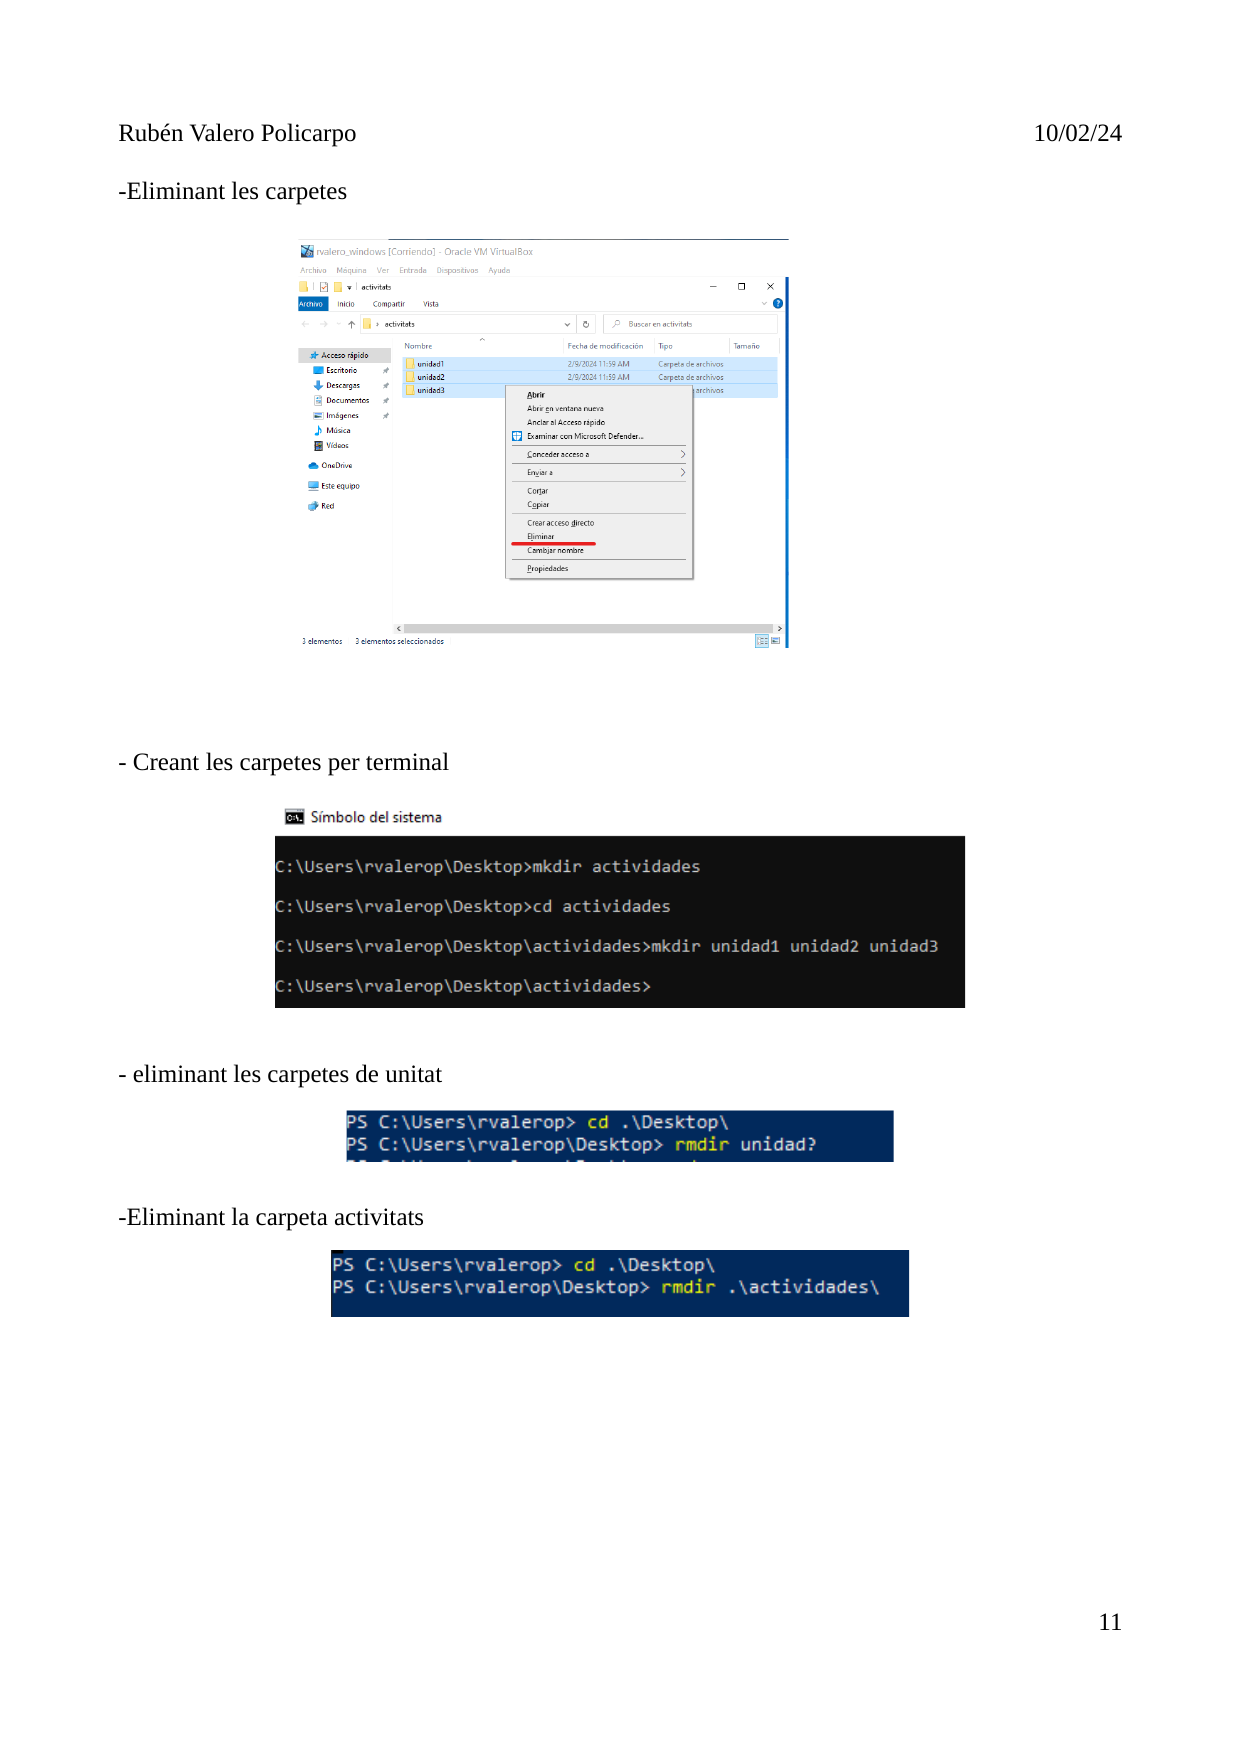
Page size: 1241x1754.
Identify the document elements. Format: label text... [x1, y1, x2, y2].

picture [331, 1250, 910, 1317]
text - Creant les carpetes per terminal [118, 747, 1122, 776]
text - eliminant les carpetes de unitat [118, 1059, 1122, 1088]
picture [298, 239, 789, 648]
text -Eliminant les carpetes [118, 176, 1122, 205]
text -Eliminant la carpeta activitats [118, 1202, 1122, 1231]
picture [346, 1107, 894, 1162]
picture [275, 801, 966, 1008]
